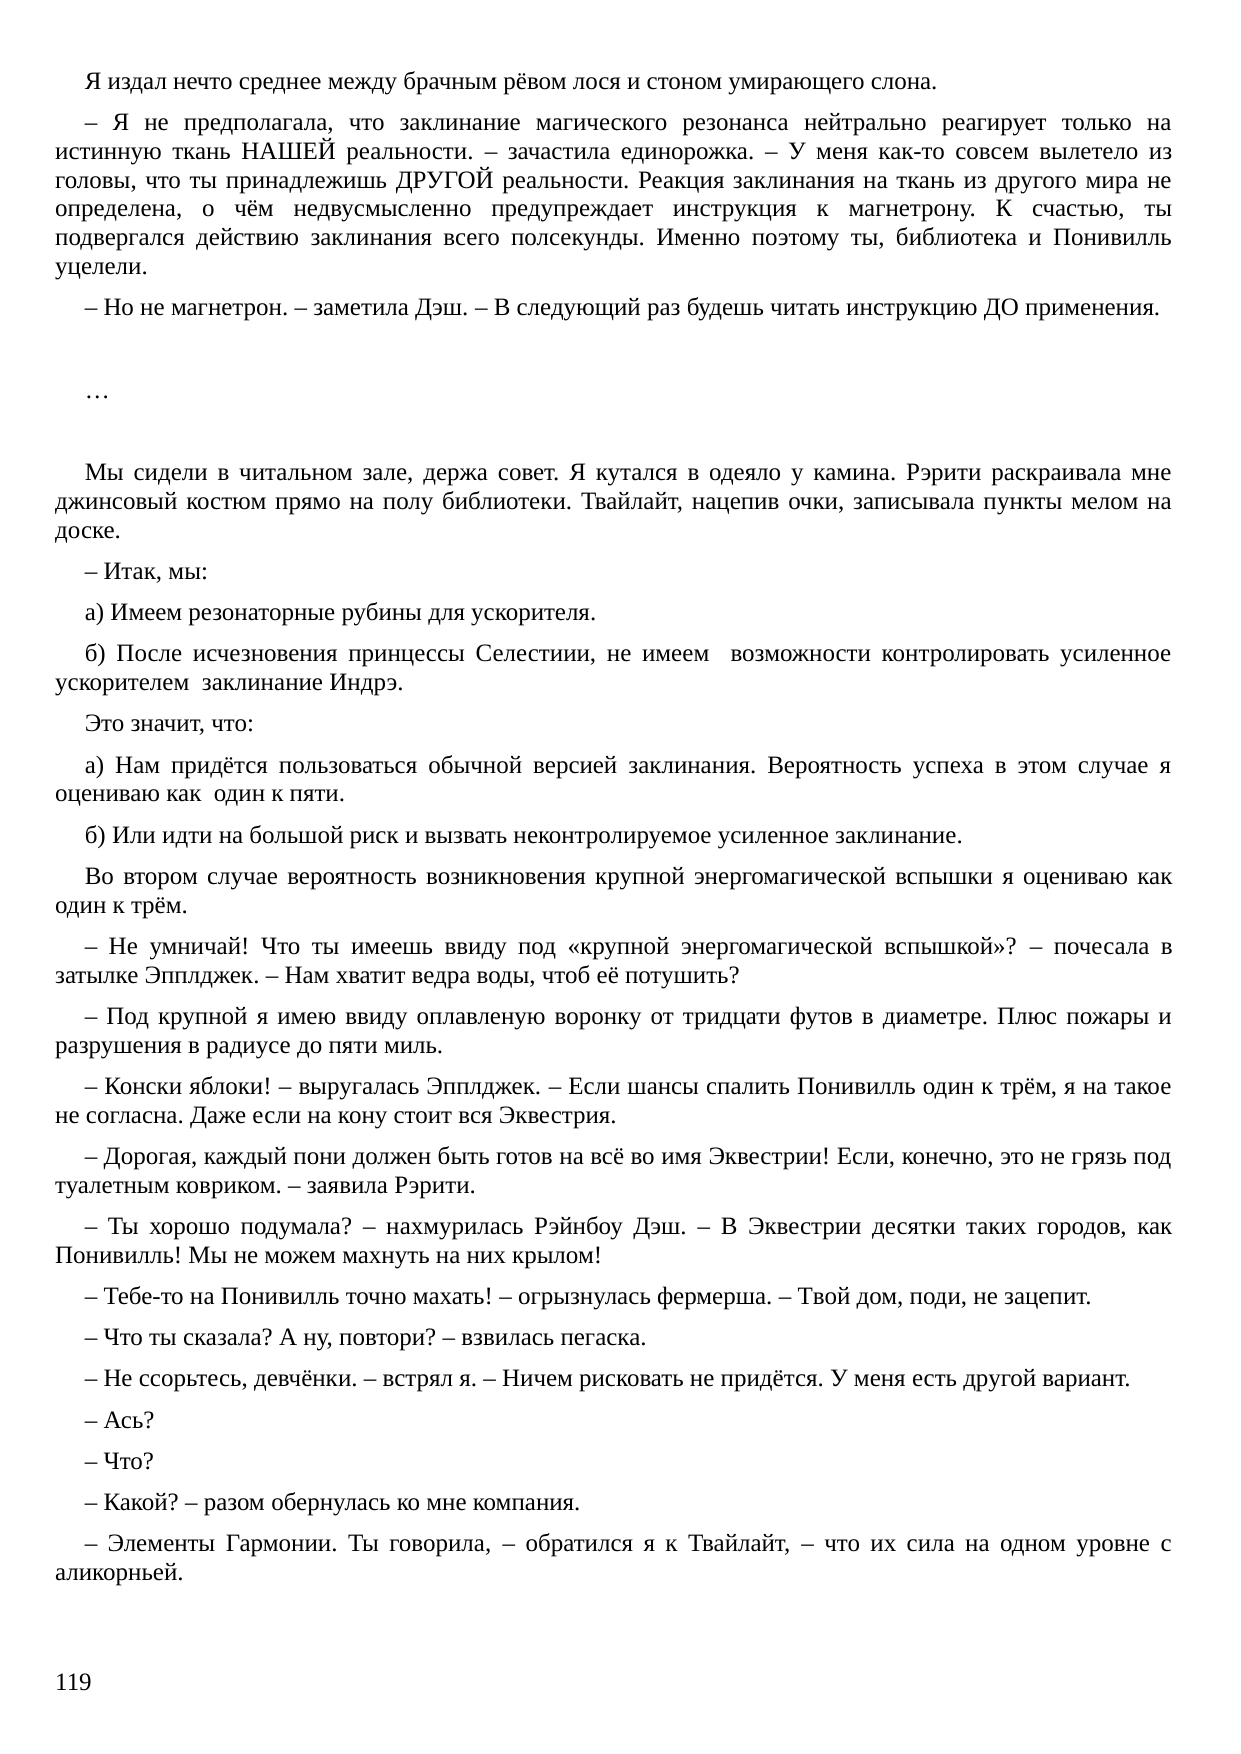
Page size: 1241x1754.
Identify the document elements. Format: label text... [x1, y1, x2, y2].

text … [55, 375, 1173, 403]
text б) После исчезновения принцессы Селестиии, не имеем возможности контролировать усиленное ускорителем заклинание Индрэ. [55, 638, 1173, 696]
text Я издал нечто среднее между брачным рёвом лося и стоном умирающего слона. [55, 66, 1173, 95]
text – Что? [55, 1446, 1173, 1475]
text – Конски яблоки! – выругалась Эпплджек. – Если шансы спалить Понивилль один к трём, я на такое не согласна. Даже если на кону стоит вся Эквестрия. [55, 1071, 1173, 1128]
text – Элементы Гармонии. Ты говорила, – обратился я к Твайлайт, – что их сила на одном уровне с аликорньей. [55, 1528, 1173, 1586]
text Это значит, что: [55, 708, 1173, 737]
text – Не ссорьтесь, девчёнки. – встрял я. – Ничем рисковать не придётся. У меня есть другой вариант. [55, 1363, 1173, 1392]
text – Но не магнетрон. – заметила Дэш. – В следующий раз будешь читать инструкцию ДО применения. [55, 292, 1173, 321]
text – Не умничай! Что ты имеешь ввиду под «крупной энергомагической вспышкой»? – почесала в затылке Эпплджек. – Нам хватит ведра воды, чтоб её потушить? [55, 931, 1173, 988]
text Во втором случае вероятность возникновения крупной энергомагической вспышки я оцениваю как один к трём. [55, 861, 1173, 918]
text – Ты хорошо подумала? – нахмурилась Рэйнбоу Дэш. – В Эквестрии десятки таких городов, как Понивилль! Мы не можем махнуть на них крылом! [55, 1211, 1173, 1268]
text – Дорогая, каждый пони должен быть готов на всё во имя Эквестрии! Если, конечно, это не грязь под туалетным ковриком. – заявила Рэрити. [55, 1141, 1173, 1198]
text – Какой? – разом обернулась ко мне компания. [55, 1487, 1173, 1516]
text – Я не предполагала, что заклинание магического резонанса нейтрально реагирует только на истинную ткань НАШЕЙ реальности. – зачастила единорожка. – У меня как-то совсем вылетело из головы, что ты принадлежишь ДРУГОЙ реальности. Реакция заклинания на ткань из другого мира не определена, о чём недвусмысленно предупреждает инструкция к магнетрону. К счастью, ты подвергался действию заклинания всего полсекунды. Именно поэтому ты, библиотека и Понивилль уцелели. [55, 107, 1173, 280]
text – Ась? [55, 1405, 1173, 1433]
text – Итак, мы: [55, 556, 1173, 585]
text а) Нам придётся пользоваться обычной версией заклинания. Вероятность успеха в этом случае я оцениваю как один к пяти. [55, 750, 1173, 807]
text Мы сидели в читальном зале, держа совет. Я кутался в одеяло у камина. Рэрити раскраивала мне джинсовый костюм прямо на полу библиотеки. Твайлайт, нацепив очки, записывала пункты мелом на доске. [55, 457, 1173, 543]
text – Под крупной я имею ввиду оплавленую воронку от тридцати футов в диаметре. Плюс пожары и разрушения в радиусе до пяти миль. [55, 1001, 1173, 1058]
text б) Или идти на большой риск и вызвать неконтролируемое усиленное заклинание. [55, 820, 1173, 848]
text а) Имеем резонаторные рубины для ускорителя. [55, 597, 1173, 626]
text – Что ты сказала? А ну, повтори? – взвилась пегаска. [55, 1322, 1173, 1351]
text – Тебе-то на Понивилль точно махать! – огрызнулась фермерша. – Твой дом, поди, не зацепит. [55, 1281, 1173, 1310]
